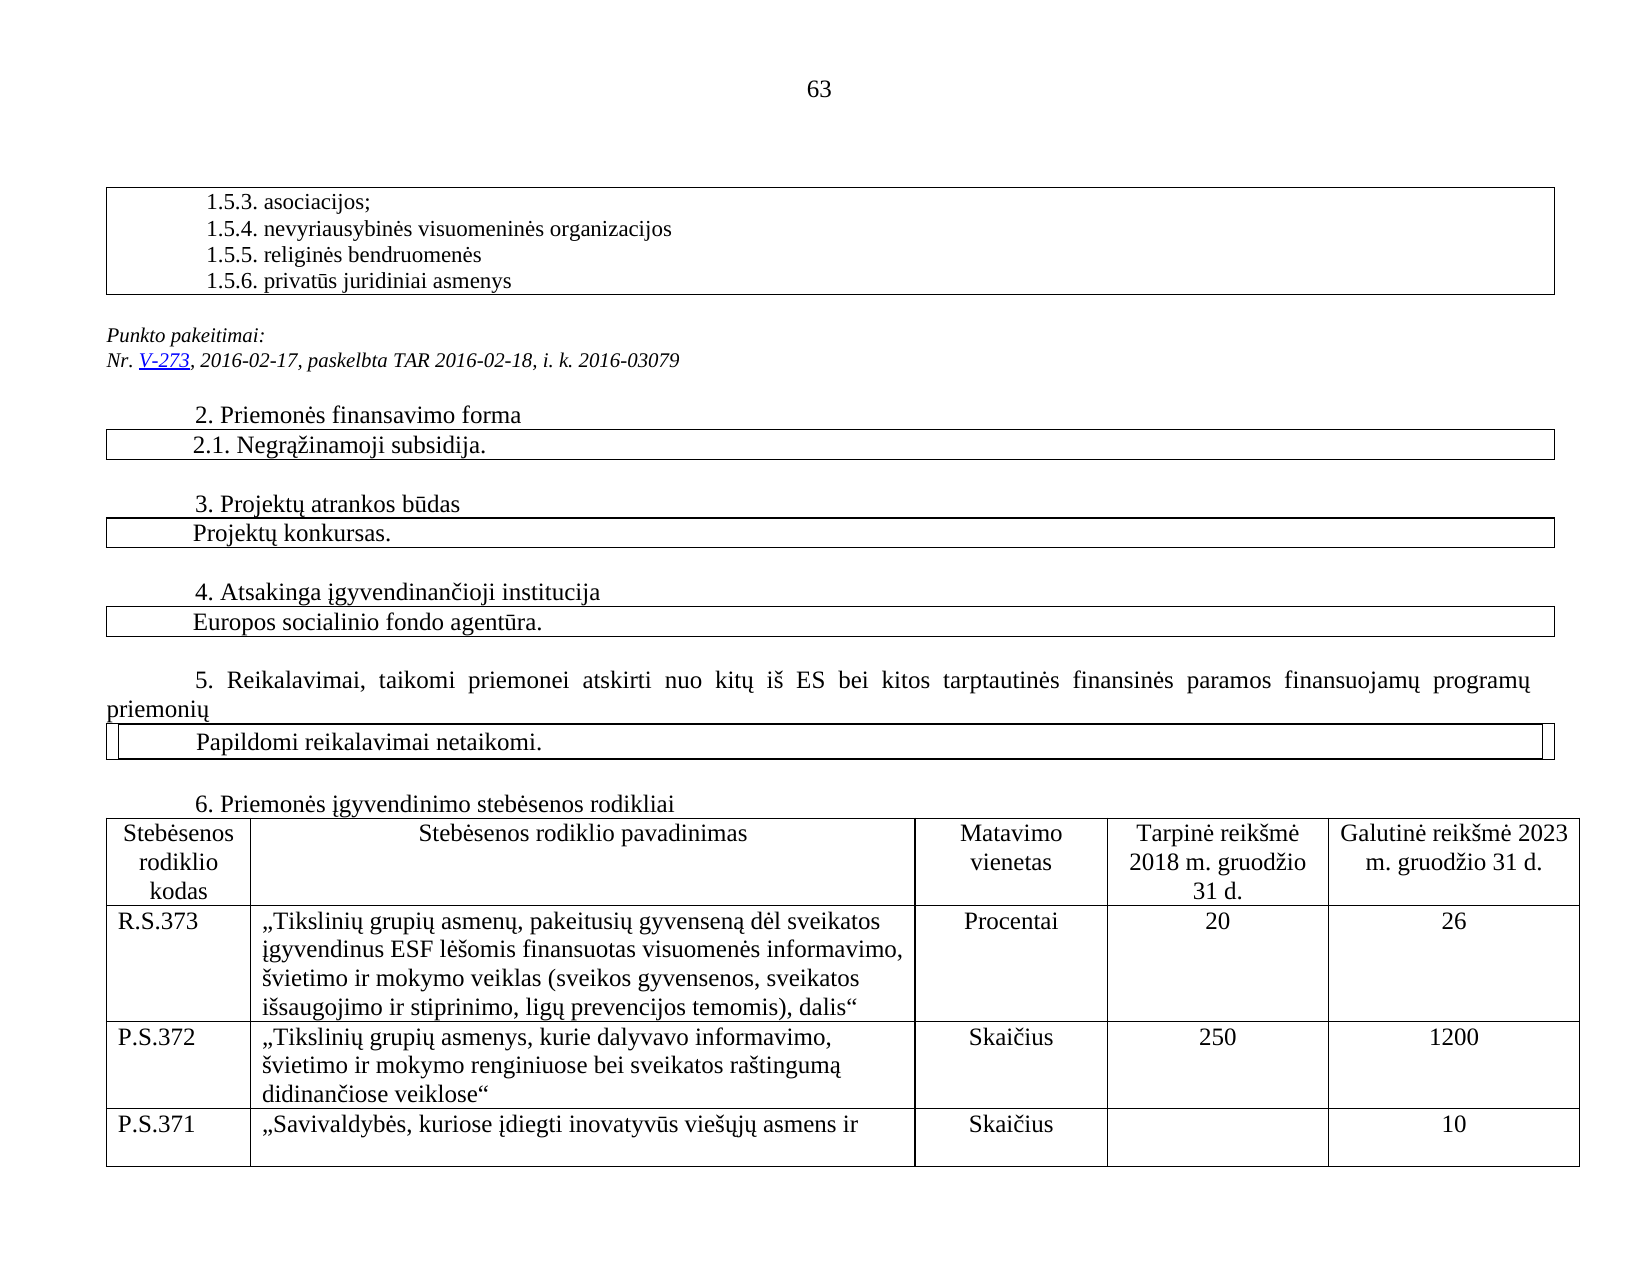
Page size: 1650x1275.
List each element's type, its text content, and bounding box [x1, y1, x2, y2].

text Nr. V-273, 2016-02-17, paskelbta TAR 2016-02-18, i. k. 2016-03079 [106, 347, 1532, 372]
table_header Matavimo vienetas [916, 819, 1107, 905]
text 2. Priemonės finansavimo forma [106, 400, 1532, 429]
table_header 2.1. Negrąžinamoji subsidija. [107, 430, 1554, 459]
table_cell Skaičius [916, 1022, 1107, 1108]
table_cell „Tikslinių grupių asmenys, kurie dalyvavo informavimo, švietimo ir mokymo renginiuose bei sveikatos raštingumą didinančiose veiklose“ [251, 1022, 914, 1108]
table_cell Skaičius [916, 1109, 1107, 1166]
table_cell P.S.372 [107, 1022, 250, 1108]
text Punkto pakeitimai: [106, 323, 1532, 347]
table_cell R.S.373 [107, 906, 250, 1021]
text 4. Atsakinga įgyvendinančioji institucija [106, 577, 1532, 606]
text 5. Reikalavimai, taikomi priemonei atskirti nuo kitų iš ES bei kitos tarptautinės finansinės paramos finansuojamų programų priemonių [106, 665, 1532, 723]
table_header Stebėsenos rodiklio kodas [107, 819, 250, 905]
table_cell „Savivaldybės, kuriose įdiegti inovatyvūs viešųjų asmens ir [251, 1109, 914, 1166]
table_cell Procentai [916, 906, 1107, 1021]
table_cell „Tikslinių grupių asmenų, pakeitusių gyvenseną dėl sveikatos įgyvendinus ESF lėšomis finansuotas visuomenės informavimo, švietimo ir mokymo veiklas (sveikos gyvensenos, sveikatos išsaugojimo ir stiprinimo, ligų prevencijos temomis), dalis“ [251, 906, 914, 1021]
text 3. Projektų atrankos būdas [106, 489, 1532, 517]
table_header Stebėsenos rodiklio pavadinimas [251, 819, 914, 905]
table_cell 20 [1108, 906, 1328, 1021]
table_cell 26 [1329, 906, 1579, 1021]
table_cell 1200 [1329, 1022, 1579, 1108]
table_header 1.5.3. asociacijos; 1.5.4. nevyriausybinės visuomeninės organizacijos 1.5.5. religinės bendruomenės 1.5.6. privatūs juridiniai asmenys [107, 188, 1554, 294]
table_cell 10 [1329, 1109, 1579, 1166]
table_cell 250 [1108, 1022, 1328, 1108]
table_header Papildomi reikalavimai netaikomi. [119, 725, 1542, 758]
table_header Galutinė reikšmė 2023 m. gruodžio 31 d. [1329, 819, 1579, 905]
table_header Europos socialinio fondo agentūra. [107, 607, 1554, 636]
table_header Projektų konkursas. [107, 519, 1554, 547]
table_cell [1108, 1109, 1328, 1166]
table_header Tarpinė reikšmė 2018 m. gruodžio 31 d. [1108, 819, 1328, 905]
table_cell P.S.371 [107, 1109, 250, 1166]
text 6. Priemonės įgyvendinimo stebėsenos rodikliai [106, 789, 1532, 817]
